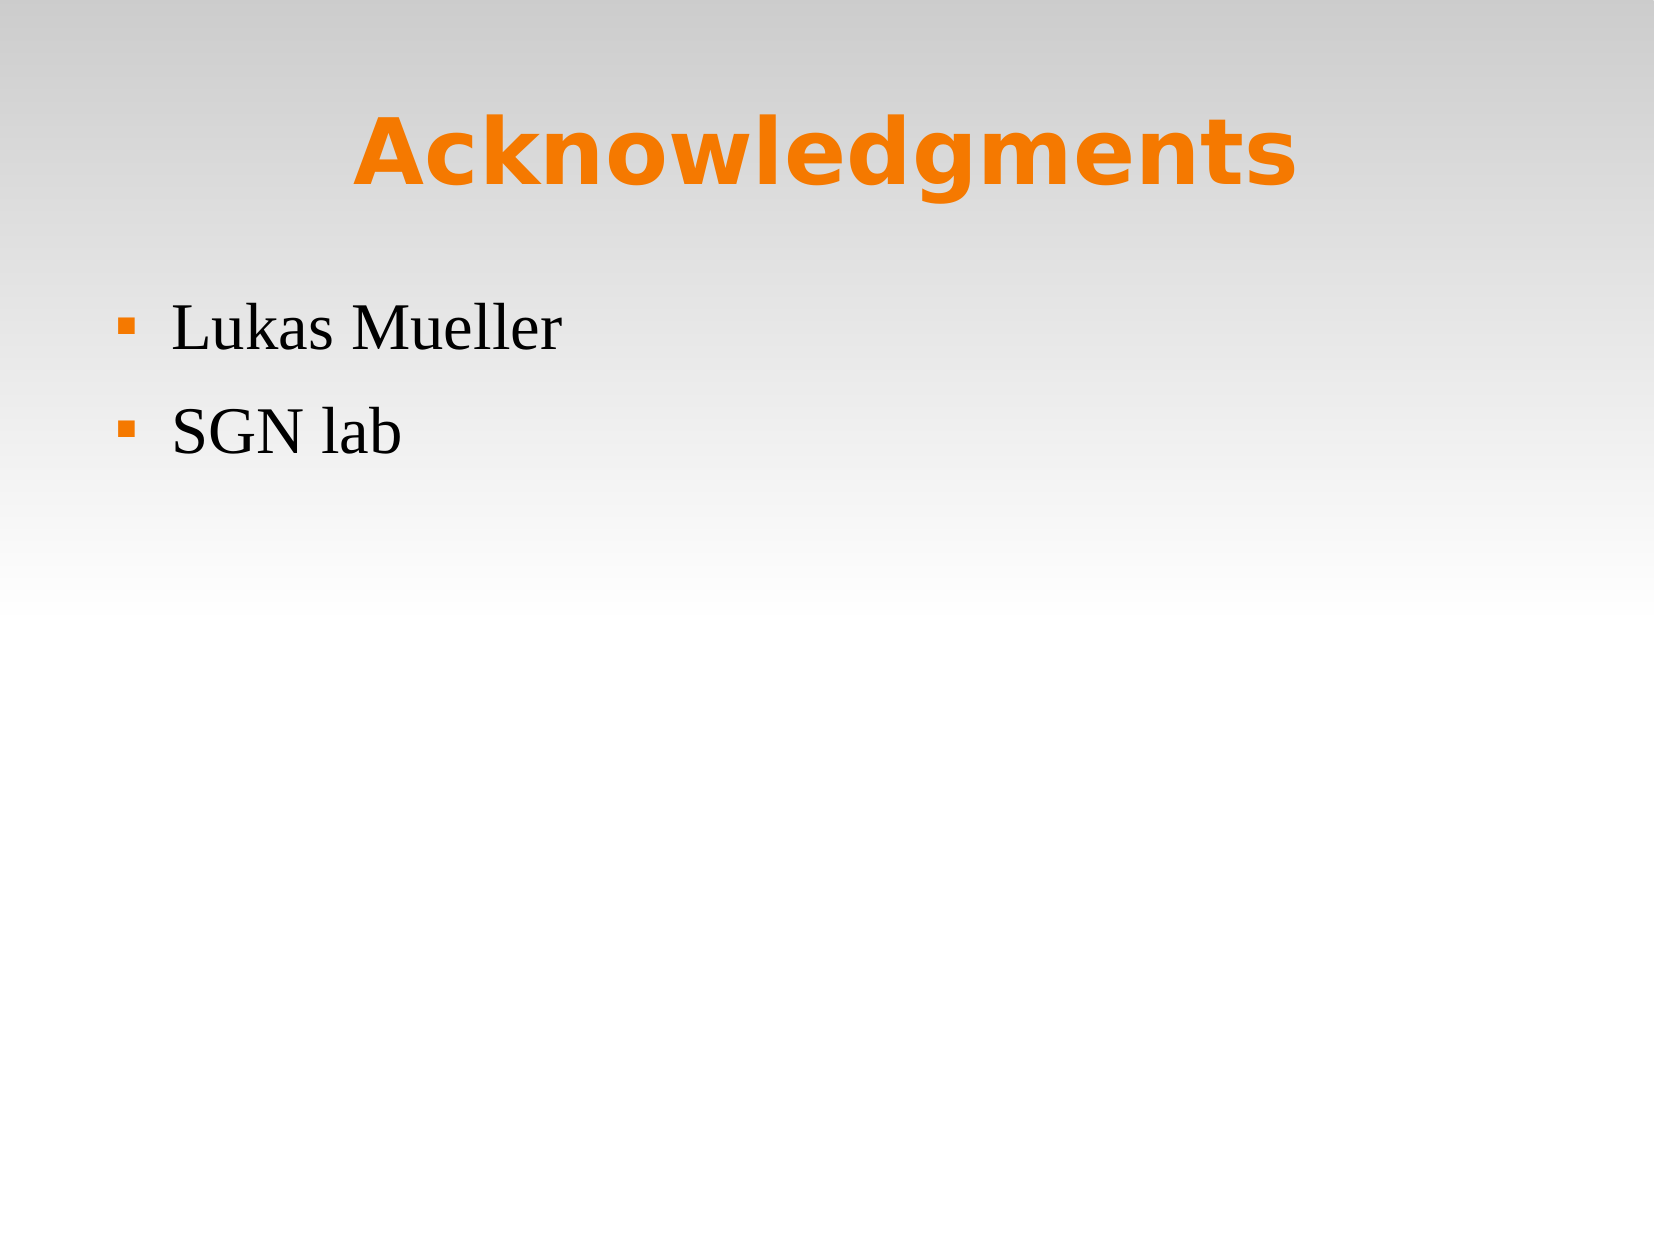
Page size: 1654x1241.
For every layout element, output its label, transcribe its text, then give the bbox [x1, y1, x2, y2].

title Acknowledgments [82, 49, 1571, 257]
list Lukas Mueller SGN lab [82, 290, 1571, 1109]
